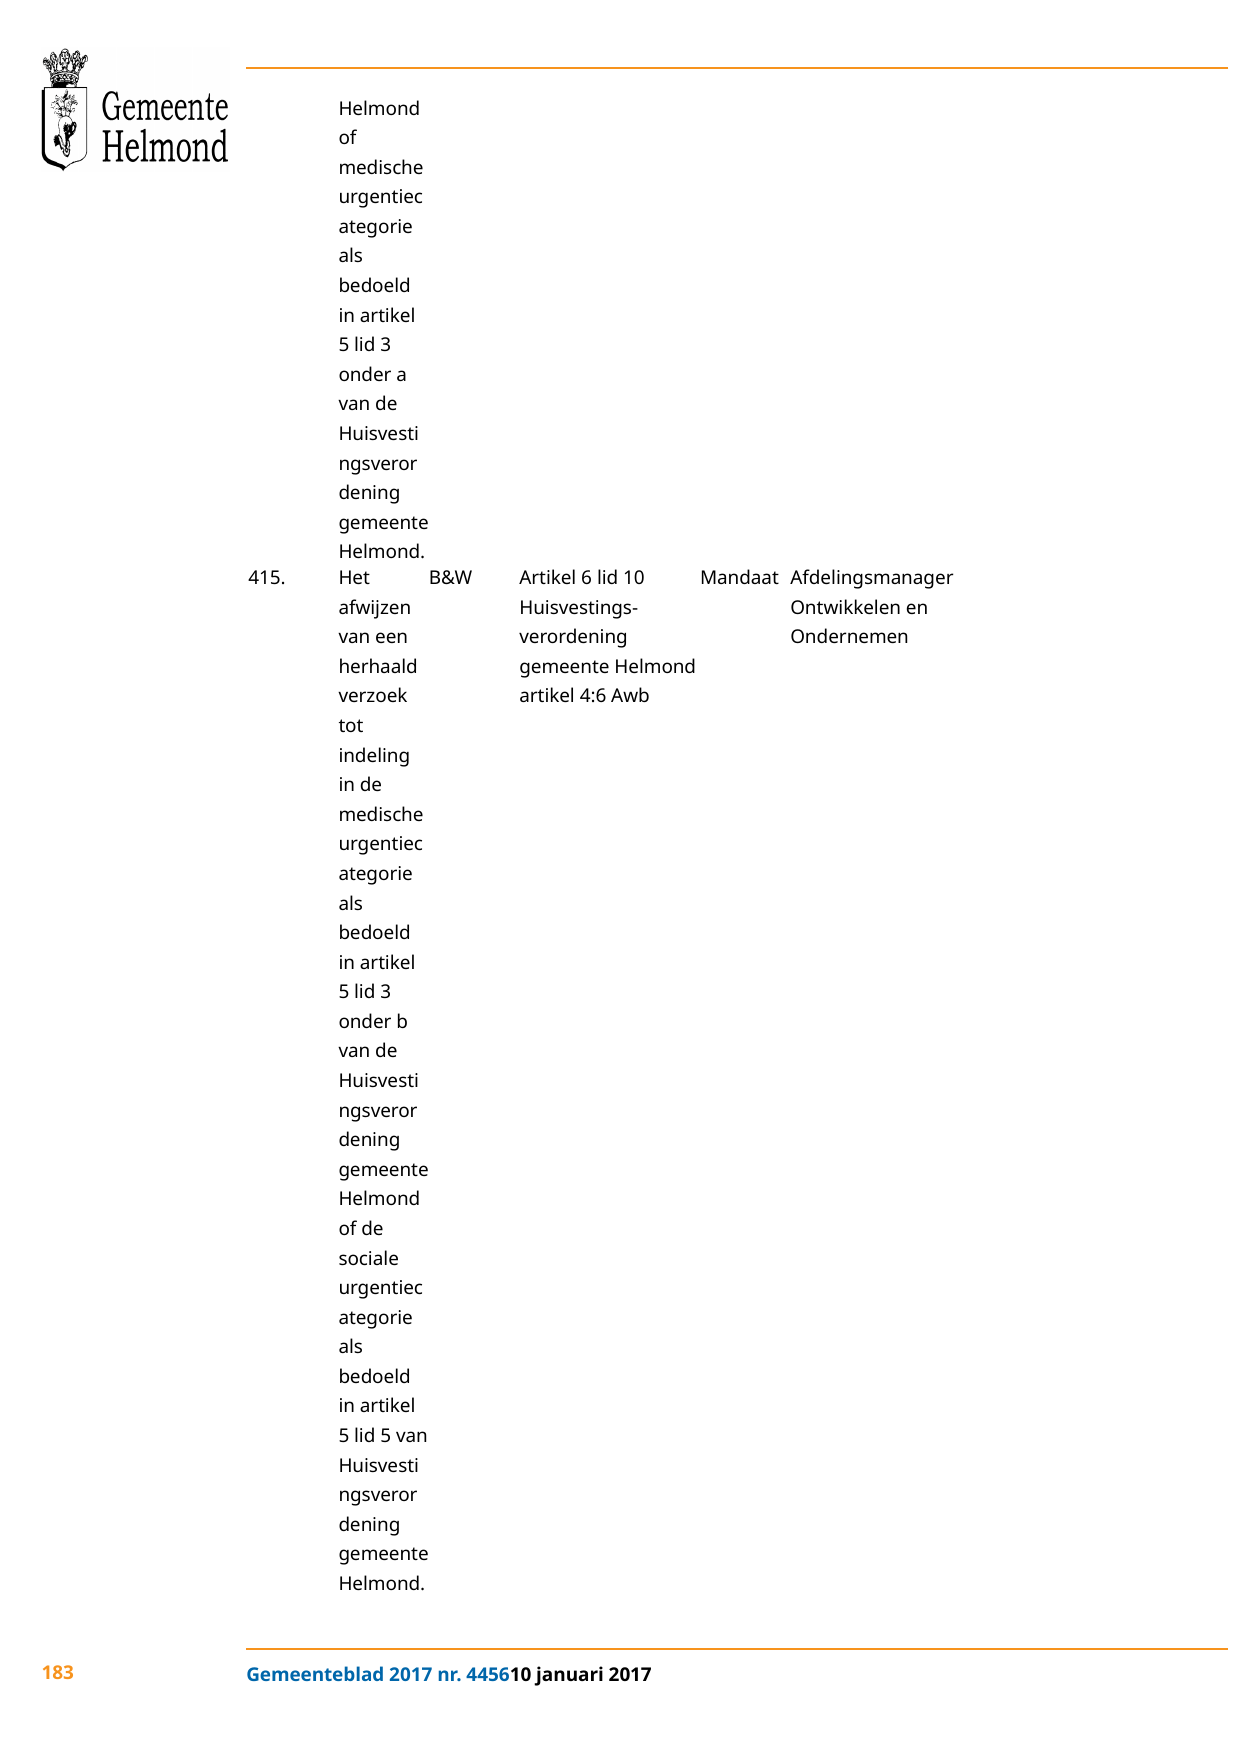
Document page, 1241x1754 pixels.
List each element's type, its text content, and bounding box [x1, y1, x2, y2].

table_cell Afdelingsmanager Ontwikkelen en Ondernemen [790, 564, 971, 1596]
table_cell [1061, 564, 1152, 1596]
table_cell 415. [248, 564, 338, 1596]
table_cell [700, 95, 790, 564]
table_cell B&W [429, 564, 519, 1596]
table_cell [1061, 95, 1152, 564]
table_cell [248, 95, 338, 564]
table_cell [790, 95, 971, 564]
table_cell [971, 564, 1061, 1596]
table_cell Artikel 6 lid 10 Huisvestings-verordening gemeente Helmond artikel 4:6 Awb [519, 564, 700, 1596]
table_cell Mandaat [700, 564, 790, 1596]
table_cell [429, 95, 519, 564]
table_cell Helmond of medische urgentiecategorie als bedoeld in artikel 5 lid 3 onder a van de Huisvestingsverordening gemeente Helmond. [338, 95, 429, 564]
table_cell [971, 95, 1061, 564]
table_cell [519, 95, 700, 564]
table_cell Het afwijzen van een herhaald verzoek tot indeling in de medische urgentiecategorie als bedoeld in artikel 5 lid 3 onder b van de Huisvestingsverordening gemeente Helmond of de sociale urgentiecategorie als bedoeld in artikel 5 lid 5 van Huisvestingsverordening gemeente Helmond. [338, 564, 429, 1596]
picture [41, 47, 231, 172]
